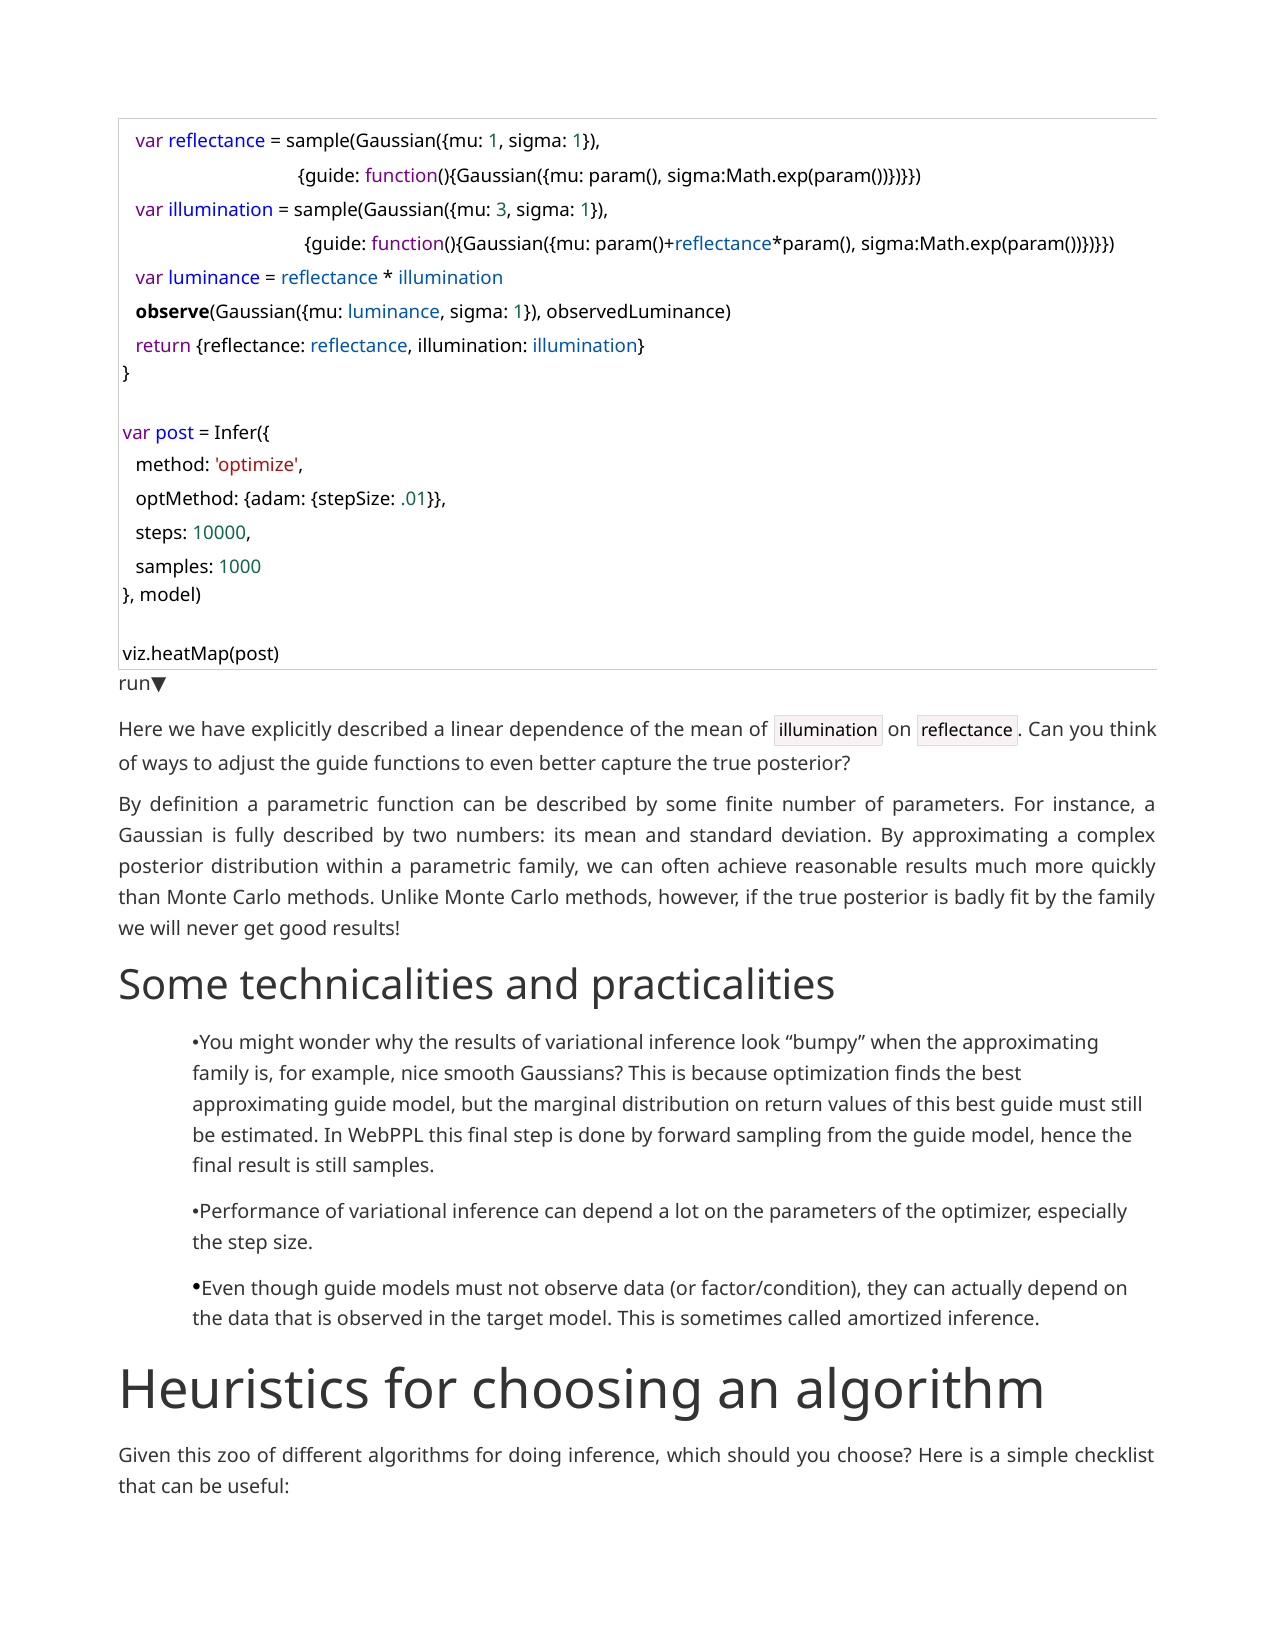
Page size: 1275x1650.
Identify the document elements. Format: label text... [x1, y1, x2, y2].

list Performance of variational inference can depend a lot on the parameters of the optimizer, especially the step size. [118, 1197, 1157, 1255]
text method: 'optimize', [119, 442, 1157, 476]
text ​ [119, 382, 1157, 416]
text var reflectance = sample(Gaussian({mu: 1, sigma: 1}), [119, 119, 1157, 152]
text }, model) [119, 578, 1157, 603]
list You might wonder why the results of variational inference look “bumpy” when the approximating family is, for example, nice smooth Gaussians? This is because optimization finds the best approximating guide model, but the marginal distribution on return values of this best guide must still be estimated. In WebPPL this final step is done by forward sampling from the guide model, hence the final result is still samples. [118, 1028, 1157, 1179]
text var post = Infer({ [119, 416, 1157, 442]
text observe(Gaussian({mu: luminance, sigma: 1}), observedLuminance) [119, 288, 1157, 322]
text {guide: function(){Gaussian({mu: param(), sigma:Math.exp(param())})}}) [119, 152, 1157, 186]
list Even though guide models must not observe data (or factor/condition), they can actually depend on the data that is observed in the target model. This is sometimes called amortized inference. [118, 1274, 1157, 1332]
text steps: 10000, [119, 510, 1157, 544]
text optMethod: {adam: {stepSize: .01}}, [119, 476, 1157, 510]
subtitle Heuristics for choosing an algorithm [118, 1350, 1157, 1424]
text run▼ [118, 670, 1157, 696]
text var illumination = sample(Gaussian({mu: 3, sigma: 1}), [119, 186, 1157, 220]
text {guide: function(){Gaussian({mu: param()+reflectance*param(), sigma:Math.exp(param())})}}) [119, 220, 1157, 254]
text viz.heatMap(post) [119, 637, 1157, 669]
subtitle Some technicalities and practicalities [118, 955, 1157, 1012]
text Here we have explicitly described a linear dependence of the mean of illumination on reflectance. Can you think of ways to adjust the guide functions to even better capture the true posterior? [118, 714, 1157, 776]
text By definition a parametric function can be described by some finite number of parameters. For instance, a Gaussian is fully described by two numbers: its mean and standard deviation. By approximating a complex posterior distribution within a parametric family, we can often achieve reasonable results much more quickly than Monte Carlo methods. Unlike Monte Carlo methods, however, if the true posterior is badly fit by the family we will never get good results! [118, 790, 1157, 941]
text Given this zoo of different algorithms for doing inference, which should you choose? Here is a simple checklist that can be useful: [118, 1442, 1157, 1499]
text } [119, 357, 1157, 382]
text ​ [119, 603, 1157, 637]
text var luminance = reflectance * illumination [119, 254, 1157, 288]
text samples: 1000 [119, 544, 1157, 578]
text return {reflectance: reflectance, illumination: illumination} [119, 322, 1157, 357]
